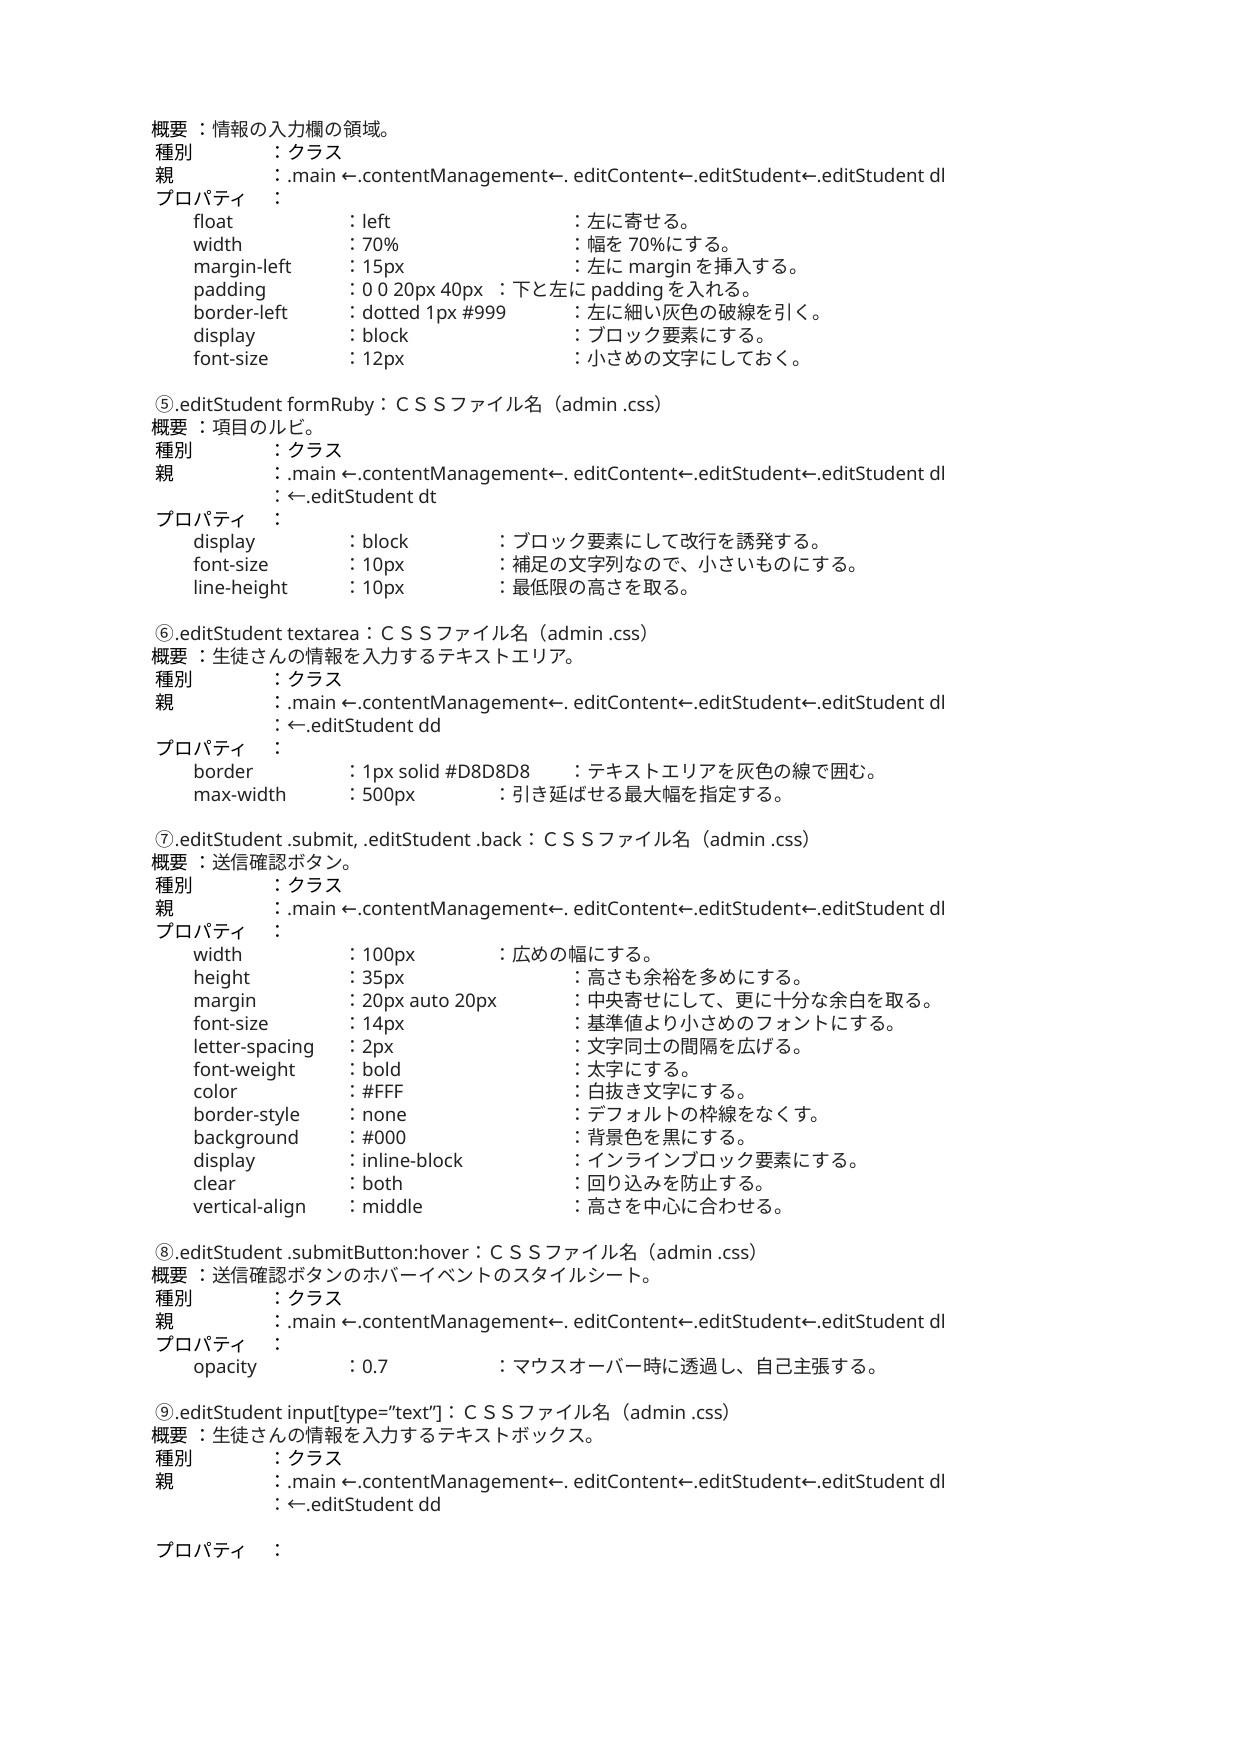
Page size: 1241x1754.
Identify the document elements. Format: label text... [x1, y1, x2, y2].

text 種別 ：クラス [118, 668, 1122, 691]
text ：←.editStudent dd [118, 714, 1122, 737]
text ：←.editStudent dt [118, 485, 1122, 508]
text padding ：0 0 20px 40px ：下と左にpaddingを入れる。 [118, 278, 1122, 301]
text border-style ：none ：デフォルトの枠線をなくす。 [118, 1103, 1122, 1126]
text display ：block ：ブロック要素にして改行を誘発する。 [118, 531, 1122, 553]
text ：←.editStudent dd [118, 1493, 1122, 1516]
text 親 ：.main ←.contentManagement←. editContent←.editStudent←.editStudent dl [118, 1310, 1122, 1333]
text max-width ：500px ：引き延ばせる最大幅を指定する。 [118, 783, 1122, 806]
text line-height ：10px ：最低限の高さを取る。 [118, 576, 1122, 599]
text ⑧.editStudent .submitButton:hover：ＣＳＳファイル名（admin .css） [118, 1241, 1122, 1264]
text color ：#FFF ：白抜き文字にする。 [118, 1081, 1122, 1103]
text ⑥.editStudent textarea：ＣＳＳファイル名（admin .css） [118, 622, 1122, 645]
text background ：#000 ：背景色を黒にする。 [118, 1126, 1122, 1149]
text opacity ：0.7 ：マウスオーバー時に透過し、自己主張する。 [118, 1356, 1122, 1378]
text 概要 ：送信確認ボタン。 [118, 851, 1122, 874]
text margin-left ：15px ：左にmarginを挿入する。 [118, 256, 1122, 278]
text height ：35px ：高さも余裕を多めにする。 [118, 966, 1122, 989]
text clear ：both ：回り込みを防止する。 [118, 1172, 1122, 1195]
text display ：inline-block ：インラインブロック要素にする。 [118, 1149, 1122, 1172]
text font-weight ：bold ：太字にする。 [118, 1058, 1122, 1081]
text font-size ：12px ：小さめの文字にしておく。 [118, 347, 1122, 370]
text 種別 ：クラス [118, 439, 1122, 462]
text margin ：20px auto 20px ：中央寄せにして、更に十分な余白を取る。 [118, 989, 1122, 1012]
text display ：block ：ブロック要素にする。 [118, 324, 1122, 347]
text 概要 ：生徒さんの情報を入力するテキストボックス。 [118, 1424, 1122, 1447]
text 親 ：.main ←.contentManagement←. editContent←.editStudent←.editStudent dl [118, 897, 1122, 920]
text 親 ：.main ←.contentManagement←. editContent←.editStudent←.editStudent dl [118, 164, 1122, 187]
text font-size ：10px ：補足の文字列なので、小さいものにする。 [118, 553, 1122, 576]
text 種別 ：クラス [118, 1447, 1122, 1470]
text 概要 ：生徒さんの情報を入力するテキストエリア。 [118, 645, 1122, 668]
text プロパティ ： [118, 1333, 1122, 1356]
text 概要 ：送信確認ボタンのホバーイベントのスタイルシート。 [118, 1264, 1122, 1287]
text プロパティ ： [118, 187, 1122, 210]
text width ：70% ：幅を70%にする。 [118, 233, 1122, 256]
text 種別 ：クラス [118, 874, 1122, 897]
text width ：100px ：広めの幅にする。 [118, 943, 1122, 966]
text 概要 ：項目のルビ。 [118, 416, 1122, 439]
text font-size ：14px ：基準値より小さめのフォントにする。 [118, 1012, 1122, 1035]
text プロパティ ： [118, 508, 1122, 531]
text ⑤.editStudent formRuby：ＣＳＳファイル名（admin .css） [118, 393, 1122, 416]
text 親 ：.main ←.contentManagement←. editContent←.editStudent←.editStudent dl [118, 1470, 1122, 1493]
text プロパティ ： [118, 1539, 1122, 1562]
text ⑦.editStudent .submit, .editStudent .back：ＣＳＳファイル名（admin .css） [118, 828, 1122, 851]
text border ：1px solid #D8D8D8 ：テキストエリアを灰色の線で囲む。 [118, 760, 1122, 783]
text プロパティ ： [118, 737, 1122, 760]
text 種別 ：クラス [118, 1287, 1122, 1310]
text 種別 ：クラス [118, 141, 1122, 164]
text 親 ：.main ←.contentManagement←. editContent←.editStudent←.editStudent dl [118, 462, 1122, 485]
text border-left ：dotted 1px #999 ：左に細い灰色の破線を引く。 [118, 301, 1122, 324]
text letter-spacing ：2px ：文字同士の間隔を広げる。 [118, 1035, 1122, 1058]
text 親 ：.main ←.contentManagement←. editContent←.editStudent←.editStudent dl [118, 691, 1122, 714]
text 概要 ：情報の入力欄の領域。 [118, 118, 1122, 141]
text プロパティ ： [118, 920, 1122, 943]
text float ：left ：左に寄せる。 [118, 210, 1122, 233]
text ⑨.editStudent input[type=”text”]：ＣＳＳファイル名（admin .css） [118, 1401, 1122, 1424]
text vertical-align ：middle ：高さを中心に合わせる。 [118, 1195, 1122, 1218]
